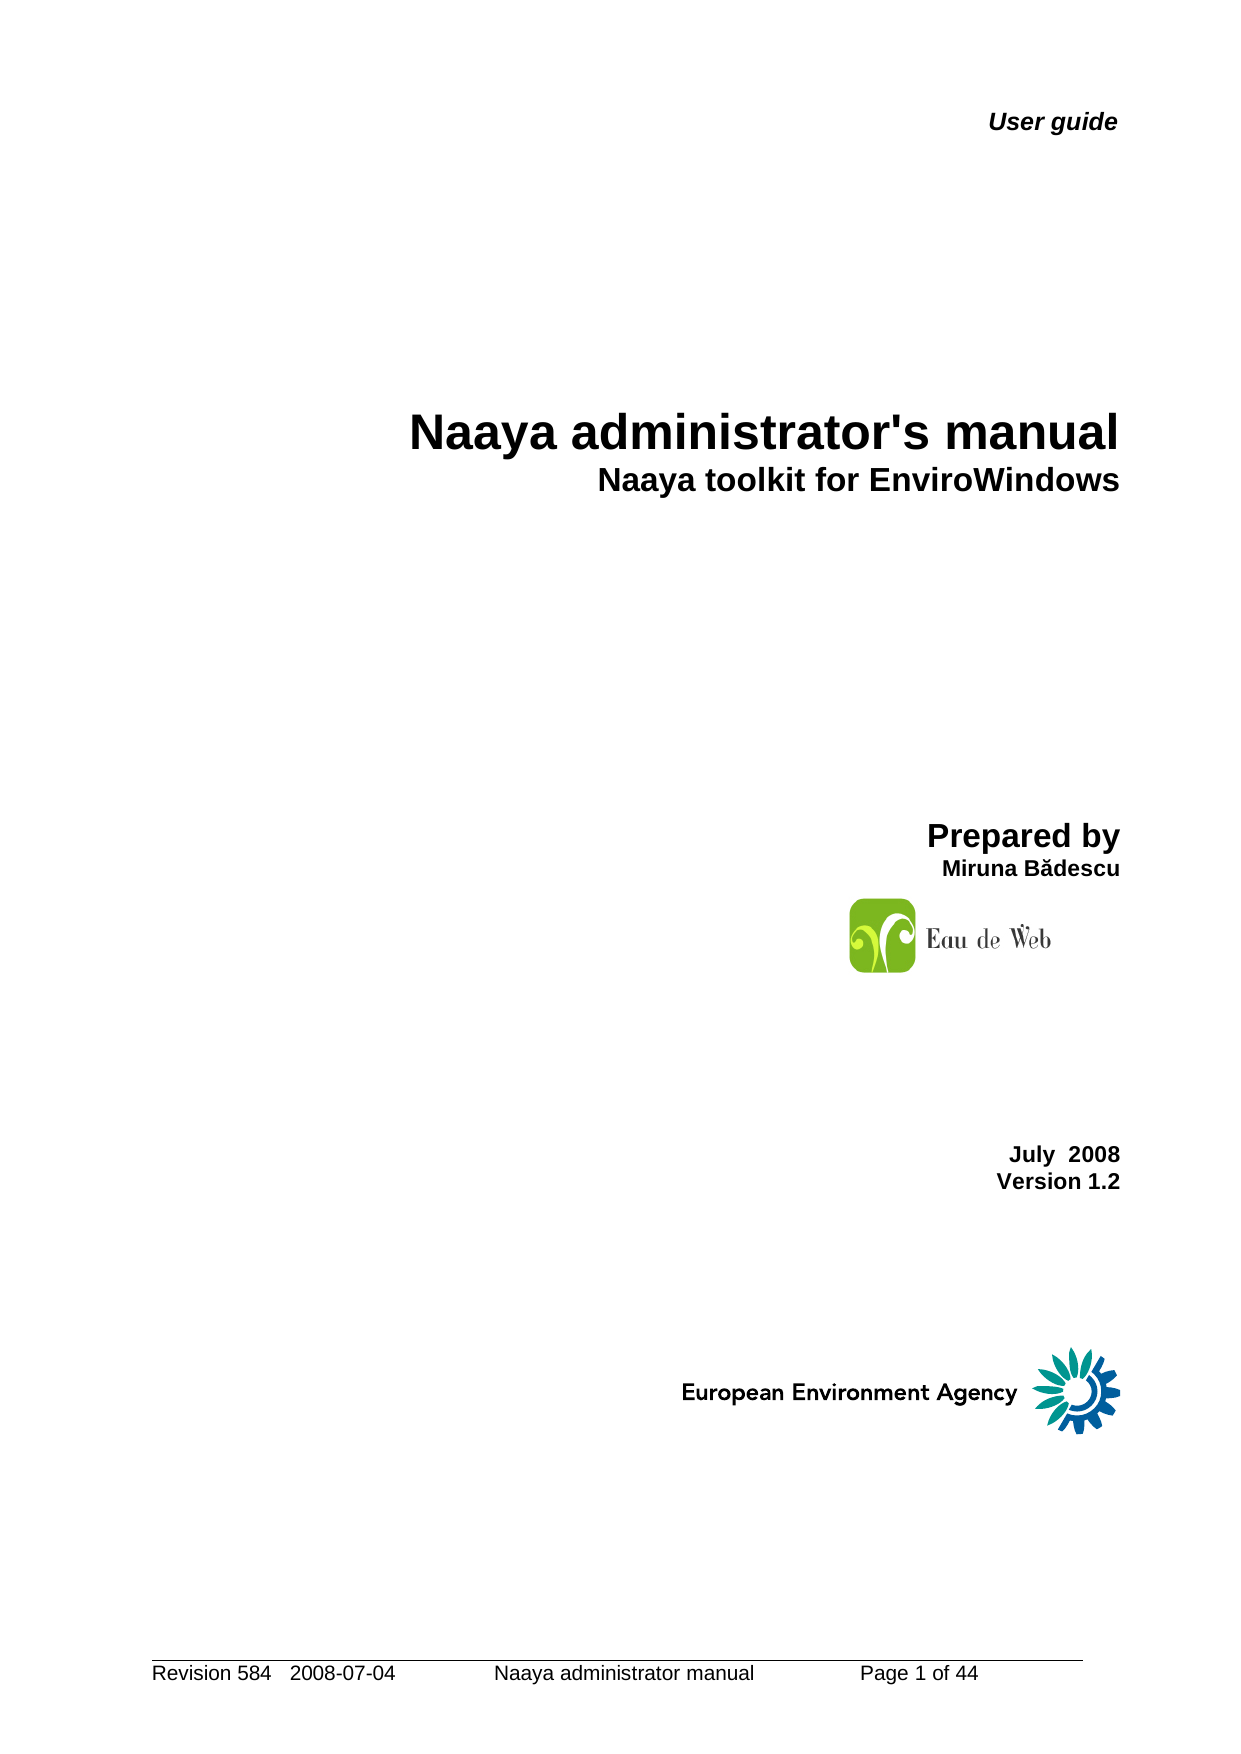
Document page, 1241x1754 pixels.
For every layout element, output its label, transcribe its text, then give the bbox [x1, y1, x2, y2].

subtitle Naaya toolkit for EnviroWindows [152, 460, 1120, 498]
text User guide [152, 107, 1120, 136]
picture [841, 888, 1061, 982]
title Version 1.2 [152, 1167, 1120, 1194]
title Naaya administrator's manual [152, 402, 1120, 460]
title Miruna Bădescu [152, 854, 1120, 881]
subtitle Prepared by [152, 816, 1120, 854]
title July 2008 [152, 1140, 1120, 1167]
